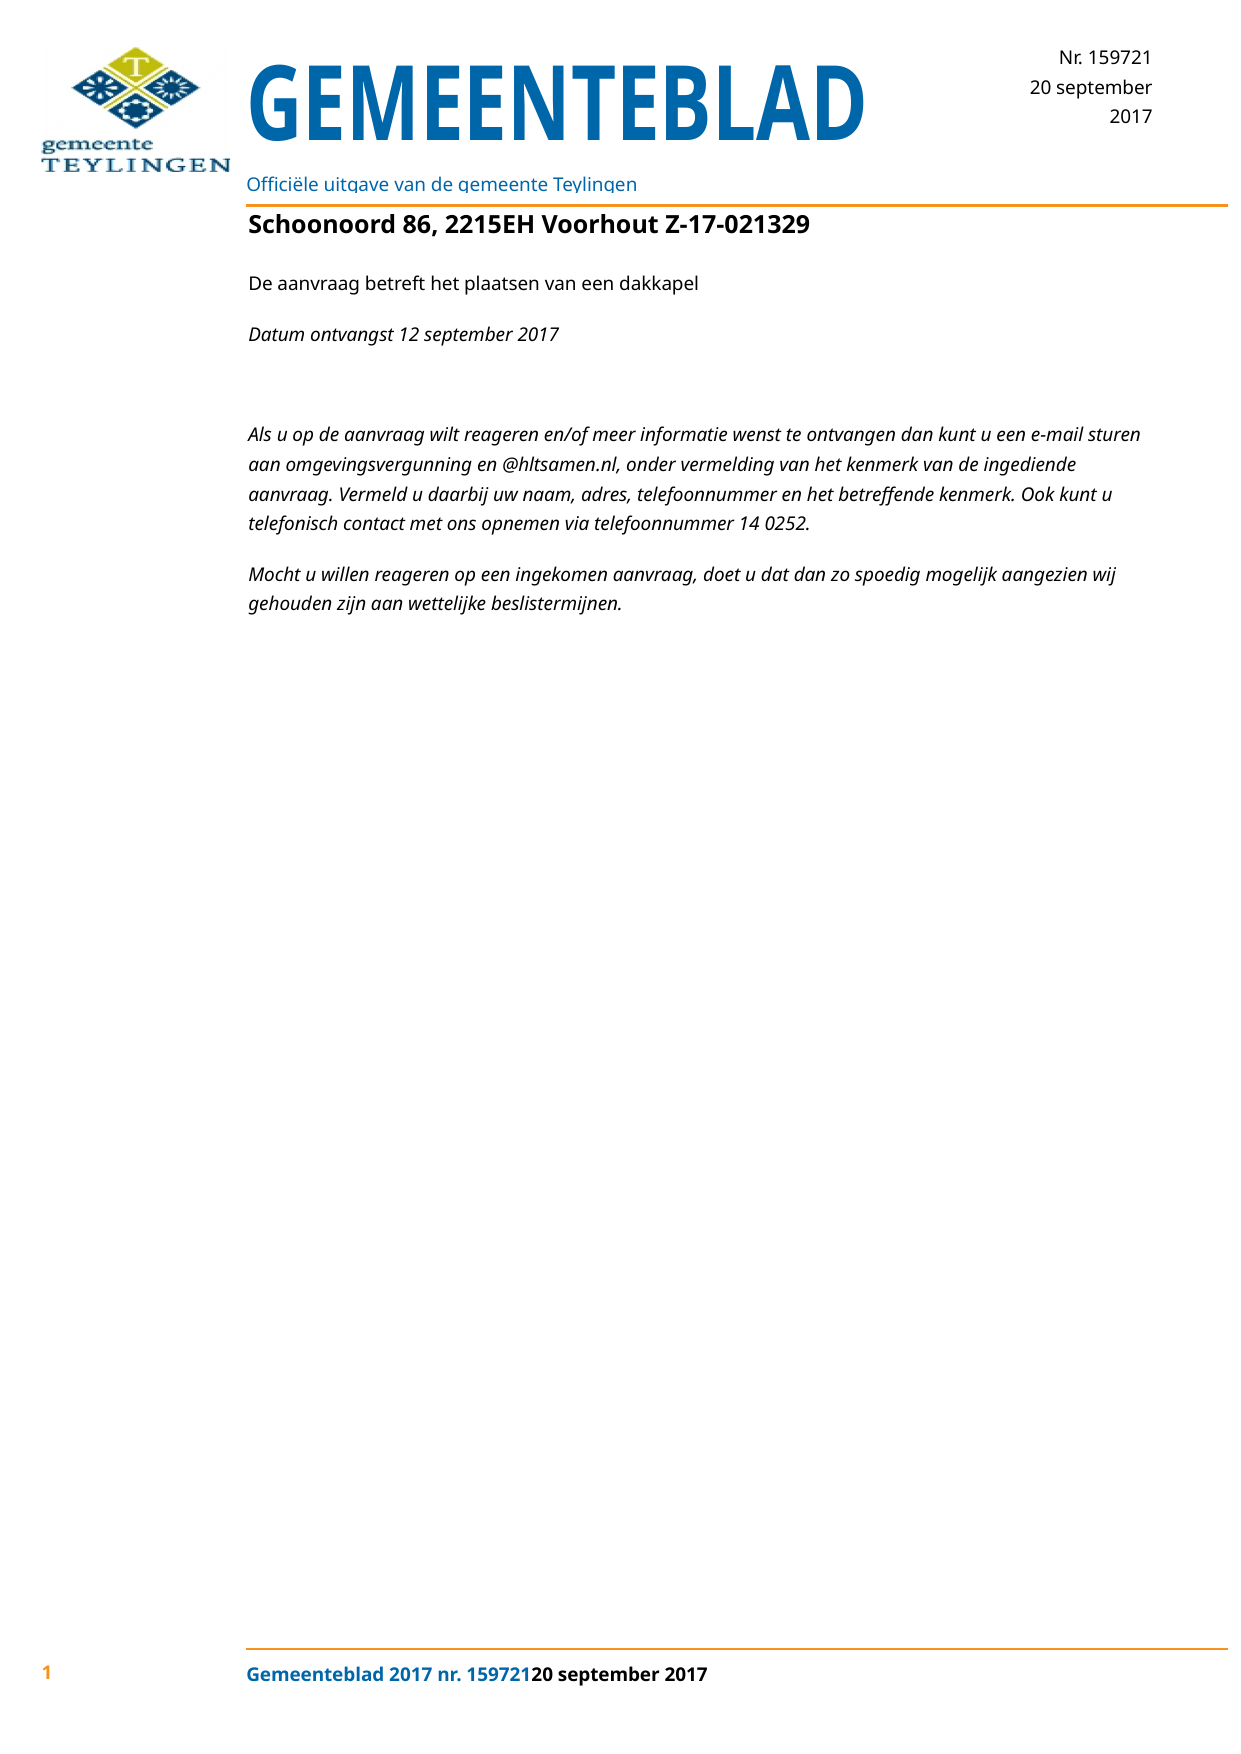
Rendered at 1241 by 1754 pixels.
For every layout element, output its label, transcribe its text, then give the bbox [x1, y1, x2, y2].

text De aanvraag betreft het plaatsen van een dakkapel [248, 270, 1152, 296]
picture [41, 47, 231, 172]
text Schoonoord 86, 2215EH Voorhout Z-17-021329 [248, 207, 1152, 241]
text Datum ontvangst 12 september 2017 [248, 321, 1152, 346]
text Als u op de aanvraag wilt reageren en/of meer informatie wenst te ontvangen dan kunt u een e-mail sturen aan omgevingsvergunning en @hltsamen.nl, onder vermelding van het kenmerk van de ingediende aanvraag. Vermeld u daarbij uw naam, adres, telefoonnummer en het betreffende kenmerk. Ook kunt u telefonisch contact met ons opnemen via telefoonnummer 14 0252. [248, 422, 1152, 536]
text Mocht u willen reageren op een ingekomen aanvraag, doet u dat dan zo spoedig mogelijk aangezien wij gehouden zijn aan wettelijke beslistermijnen. [248, 561, 1152, 616]
